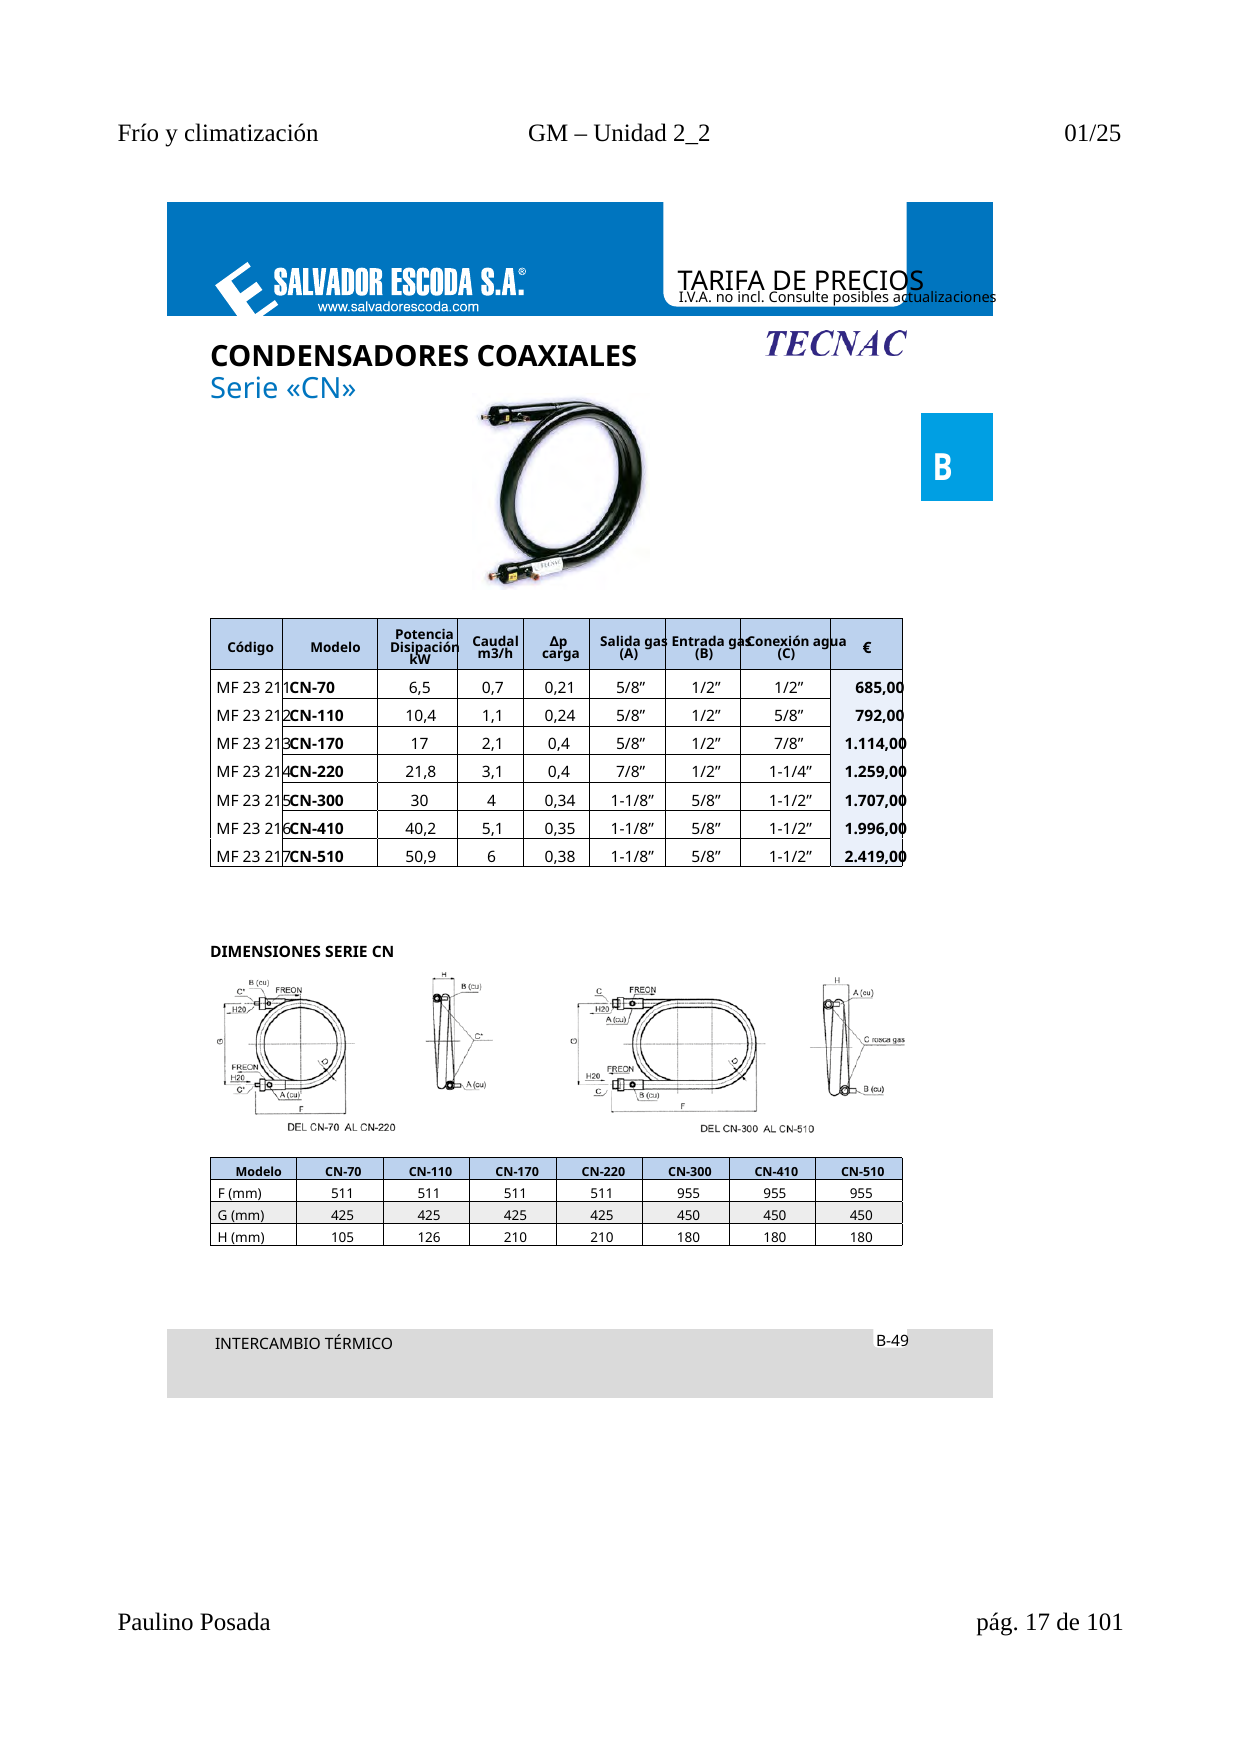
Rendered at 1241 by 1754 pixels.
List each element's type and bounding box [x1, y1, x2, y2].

picture [765, 330, 907, 356]
picture [214, 968, 907, 1135]
picture [472, 393, 650, 590]
